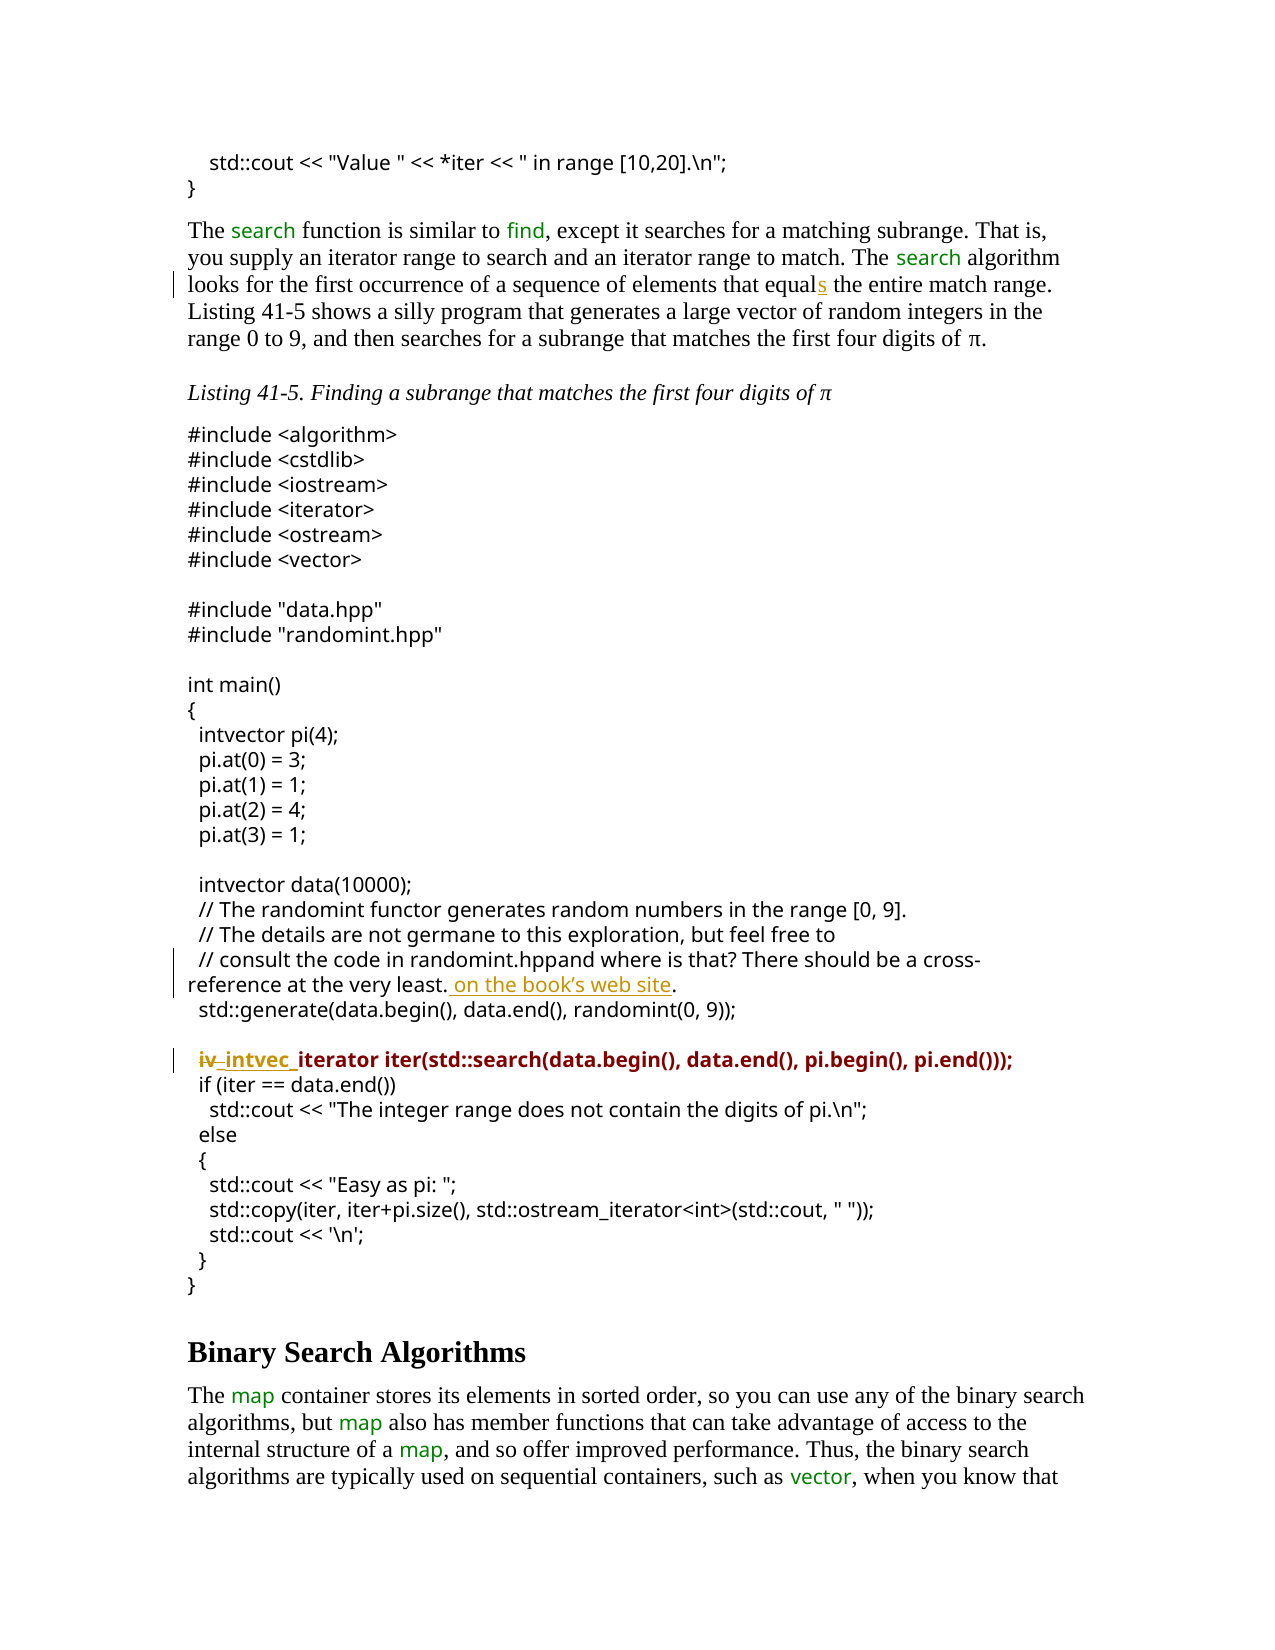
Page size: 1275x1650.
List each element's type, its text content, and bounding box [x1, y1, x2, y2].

text pi.at(3) = 1; [187, 823, 1072, 848]
text The map container stores its elements in sorted order, so you can use any of the binary search algorithms, but map also has member functions that can take advantage of access to the internal structure of a map, and so offer improved performance. Thus, the binary search algorithms are typically used on sequential containers, such as vector, when you know that [187, 1381, 1087, 1490]
text std::cout << "Value " << *iter << " in range [10,20].\n"; [187, 150, 1072, 175]
text { [187, 1148, 1072, 1173]
text } [187, 1248, 1072, 1273]
text intvec_iterator iter(std::search(data.begin(), data.end(), pi.begin(), pi.end())); [187, 1048, 1072, 1073]
text std::cout << "Easy as pi: "; [187, 1173, 1072, 1198]
text // The randomint functor generates random numbers in the range [0, 9]. [187, 898, 1072, 923]
text std::generate(data.begin(), data.end(), randomint(0, 9)); [187, 998, 1072, 1023]
text The search function is similar to find, except it searches for a matching subrange. That is, you supply an iterator range to search and an iterator range to match. The search algorithm looks for the first occurrence of a sequence of elements that equals the entire match range. Listing 41-5 shows a silly program that generates a large vector of random integers in the range 0 to 9, and then searches for a subrange that matches the first four digits of π. [187, 217, 1087, 352]
text if (iter == data.end()) [187, 1073, 1072, 1098]
text // consult the code in randomint.hppand where is that? There should be a cross-reference at the very least. on the book’s web site. [187, 948, 1072, 998]
text #include "data.hpp" [187, 598, 1072, 623]
text } [187, 175, 1072, 200]
text int main() [187, 673, 1072, 698]
text #include <iterator> [187, 498, 1072, 523]
text intvector pi(4); [187, 723, 1072, 748]
subtitle Binary Search Algorithms [187, 1335, 1087, 1369]
text pi.at(1) = 1; [187, 773, 1072, 798]
text #include <algorithm> [187, 423, 1072, 448]
text #include <ostream> [187, 523, 1072, 548]
text pi.at(0) = 3; [187, 748, 1072, 773]
text } [187, 1273, 1072, 1298]
text #include "randomint.hpp" [187, 623, 1072, 648]
text // The details are not germane to this exploration, but feel free to [187, 923, 1072, 948]
text #include <iostream> [187, 473, 1072, 498]
text std::copy(iter, iter+pi.size(), std::ostream_iterator<int>(std::cout, " ")); [187, 1198, 1072, 1223]
text pi.at(2) = 4; [187, 798, 1072, 823]
text #include <vector> [187, 548, 1072, 573]
text intvector data(10000); [187, 873, 1072, 898]
text else [187, 1123, 1072, 1148]
text { [187, 698, 1072, 723]
text #include <cstdlib> [187, 448, 1072, 473]
text std::cout << "The integer range does not contain the digits of pi.\n"; [187, 1098, 1072, 1123]
text Listing 41-5. Finding a subrange that matches the first four digits of π [187, 377, 1087, 406]
text std::cout << '\n'; [187, 1223, 1072, 1248]
